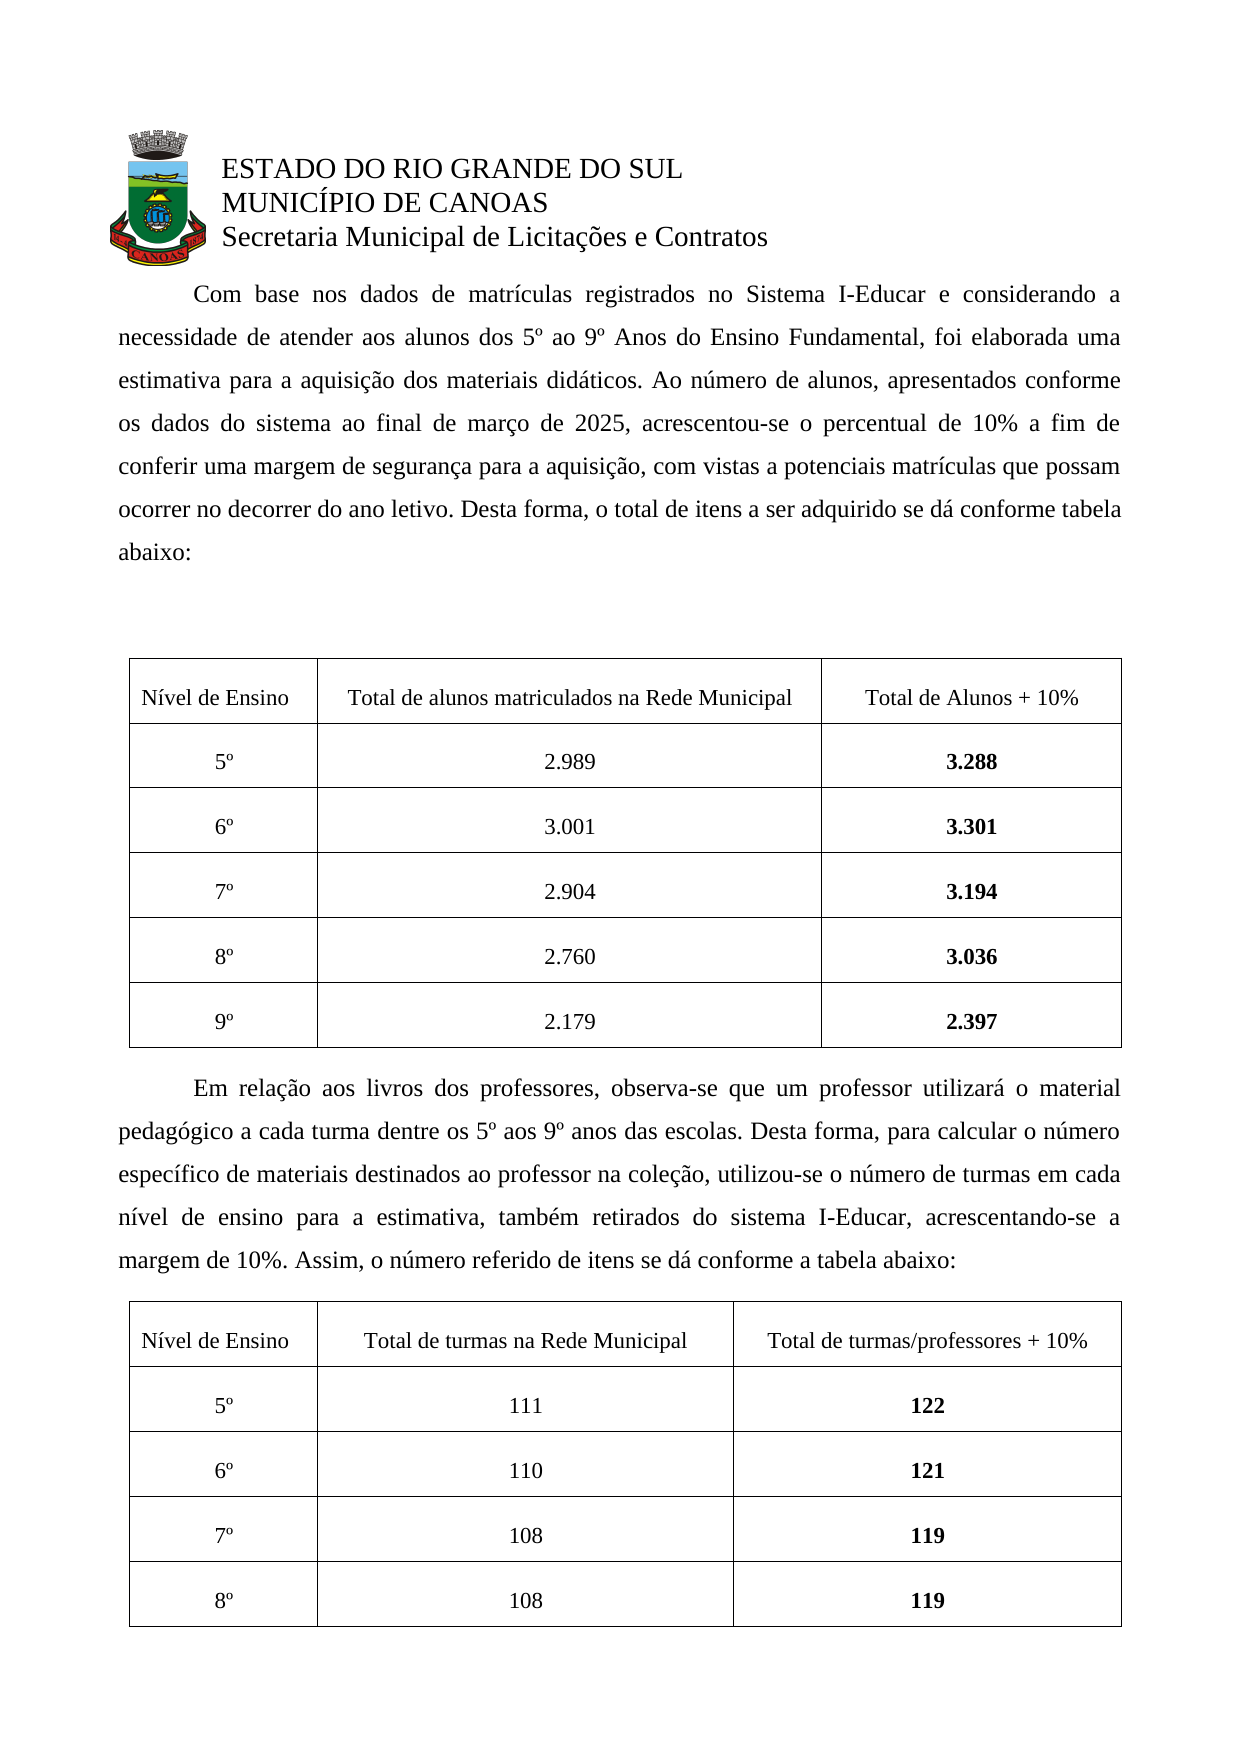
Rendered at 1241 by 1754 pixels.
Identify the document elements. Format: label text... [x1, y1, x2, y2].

picture [110, 130, 206, 266]
table_cell 6º [130, 1432, 317, 1496]
table_cell 122 [734, 1367, 1121, 1431]
text Em relação aos livros dos professores, observa-se que um professor utilizará o material pedagógico a cada turma dentre os 5º aos 9º anos das escolas. Desta forma, para calcular o número específico de materiais destinados ao professor na coleção, utilizou-se o número de turmas em cada nível de ensino para a estimativa, também retirados do sistema I-Educar, acrescentando-se a margem de 10%. Assim, o número referido de itens se dá conforme a tabela abaixo: [118, 1073, 1122, 1274]
table_cell 8º [130, 918, 317, 982]
table_cell 2.179 [318, 983, 821, 1047]
table_cell 9º [130, 983, 317, 1047]
table_cell 3.001 [318, 788, 821, 852]
table_header Total de turmas/professores + 10% [734, 1302, 1121, 1366]
table_cell 5º [130, 724, 317, 787]
table_cell 3.301 [822, 788, 1121, 852]
table_cell 111 [318, 1367, 733, 1431]
table_cell 7º [130, 1497, 317, 1561]
text Com base nos dados de matrículas registrados no Sistema I-Educar e considerando a necessidade de atender aos alunos dos 5º ao 9º Anos do Ensino Fundamental, foi elaborada uma estimativa para a aquisição dos materiais didáticos. Ao número de alunos, apresentados conforme os dados do sistema ao final de março de 2025, acrescentou-se o percentual de 10% a fim de conferir uma margem de segurança para a aquisição, com vistas a potenciais matrículas que possam ocorrer no decorrer do ano letivo. Desta forma, o total de itens a ser adquirido se dá conforme tabela abaixo: [118, 279, 1122, 566]
table_cell 6º [130, 788, 317, 852]
table_cell 119 [734, 1562, 1121, 1626]
table_cell 119 [734, 1497, 1121, 1561]
table_header Nível de Ensino [130, 1302, 317, 1366]
table_cell 8º [130, 1562, 317, 1626]
table_cell 3.288 [822, 724, 1121, 787]
table_cell 3.194 [822, 853, 1121, 917]
table_header Total de alunos matriculados na Rede Municipal [318, 659, 821, 722]
table_cell 2.397 [822, 983, 1121, 1047]
table_header Total de turmas na Rede Municipal [318, 1302, 733, 1366]
table_cell 108 [318, 1497, 733, 1561]
table_cell 2.989 [318, 724, 821, 787]
table_header Total de Alunos + 10% [822, 659, 1121, 722]
table_cell 121 [734, 1432, 1121, 1496]
table_cell 2.760 [318, 918, 821, 982]
table_cell 3.036 [822, 918, 1121, 982]
table_cell 110 [318, 1432, 733, 1496]
table_cell 108 [318, 1562, 733, 1626]
table_header Nível de Ensino [130, 659, 317, 722]
table_cell 5º [130, 1367, 317, 1431]
table_cell 2.904 [318, 853, 821, 917]
table_cell 7º [130, 853, 317, 917]
